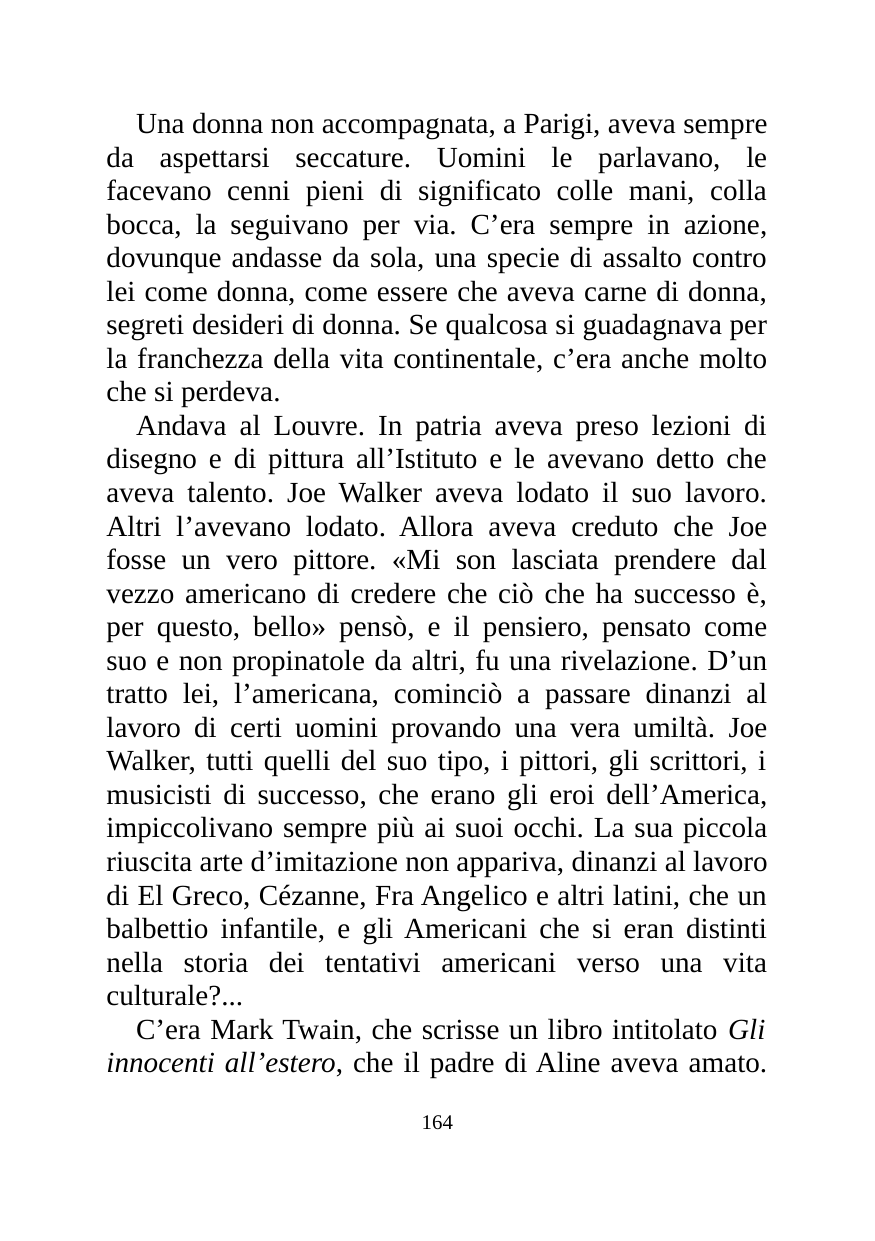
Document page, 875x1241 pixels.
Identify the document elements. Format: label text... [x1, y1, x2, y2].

text Andava al Louvre. In patria aveva preso lezioni di disegno e di pittura all’Istituto e le avevano detto che aveva talento. Joe Walker aveva lodato il suo lavoro. Altri l’avevano lodato. Allora aveva creduto che Joe fosse un vero pittore. «Mi son lasciata prendere dal vezzo americano di credere che ciò che ha successo è, per questo, bello» pensò, e il pensiero, pensato come suo e non propinatole da altri, fu una rivelazione. D’un tratto lei, l’americana, cominciò a passare dinanzi al lavoro di certi uomini provando una vera umiltà. Joe Walker, tutti quelli del suo tipo, i pittori, gli scrittori, i musicisti di successo, che erano gli eroi dell’America, impiccolivano sempre più ai suoi occhi. La sua piccola riuscita arte d’imitazione non appariva, dinanzi al lavoro di El Greco, Cézanne, Fra Angelico e altri latini, che un balbettio infantile, e gli Americani che si eran distinti nella storia dei tentativi americani verso una vita culturale?... [106, 408, 768, 1012]
text C’era Mark Twain, che scrisse un libro intitolato Gli innocenti all’estero, che il padre di Aline aveva amato. [106, 1012, 768, 1079]
text Una donna non accompagnata, a Parigi, aveva sempre da aspettarsi seccature. Uomini le parlavano, le facevano cenni pieni di significato colle mani, colla bocca, la seguivano per via. C’era sempre in azione, dovunque andasse da sola, una specie di assalto contro lei come donna, come essere che aveva carne di donna, segreti desideri di donna. Se qualcosa si guadagnava per la franchezza della vita continentale, c’era anche molto che si perdeva. [106, 106, 768, 408]
